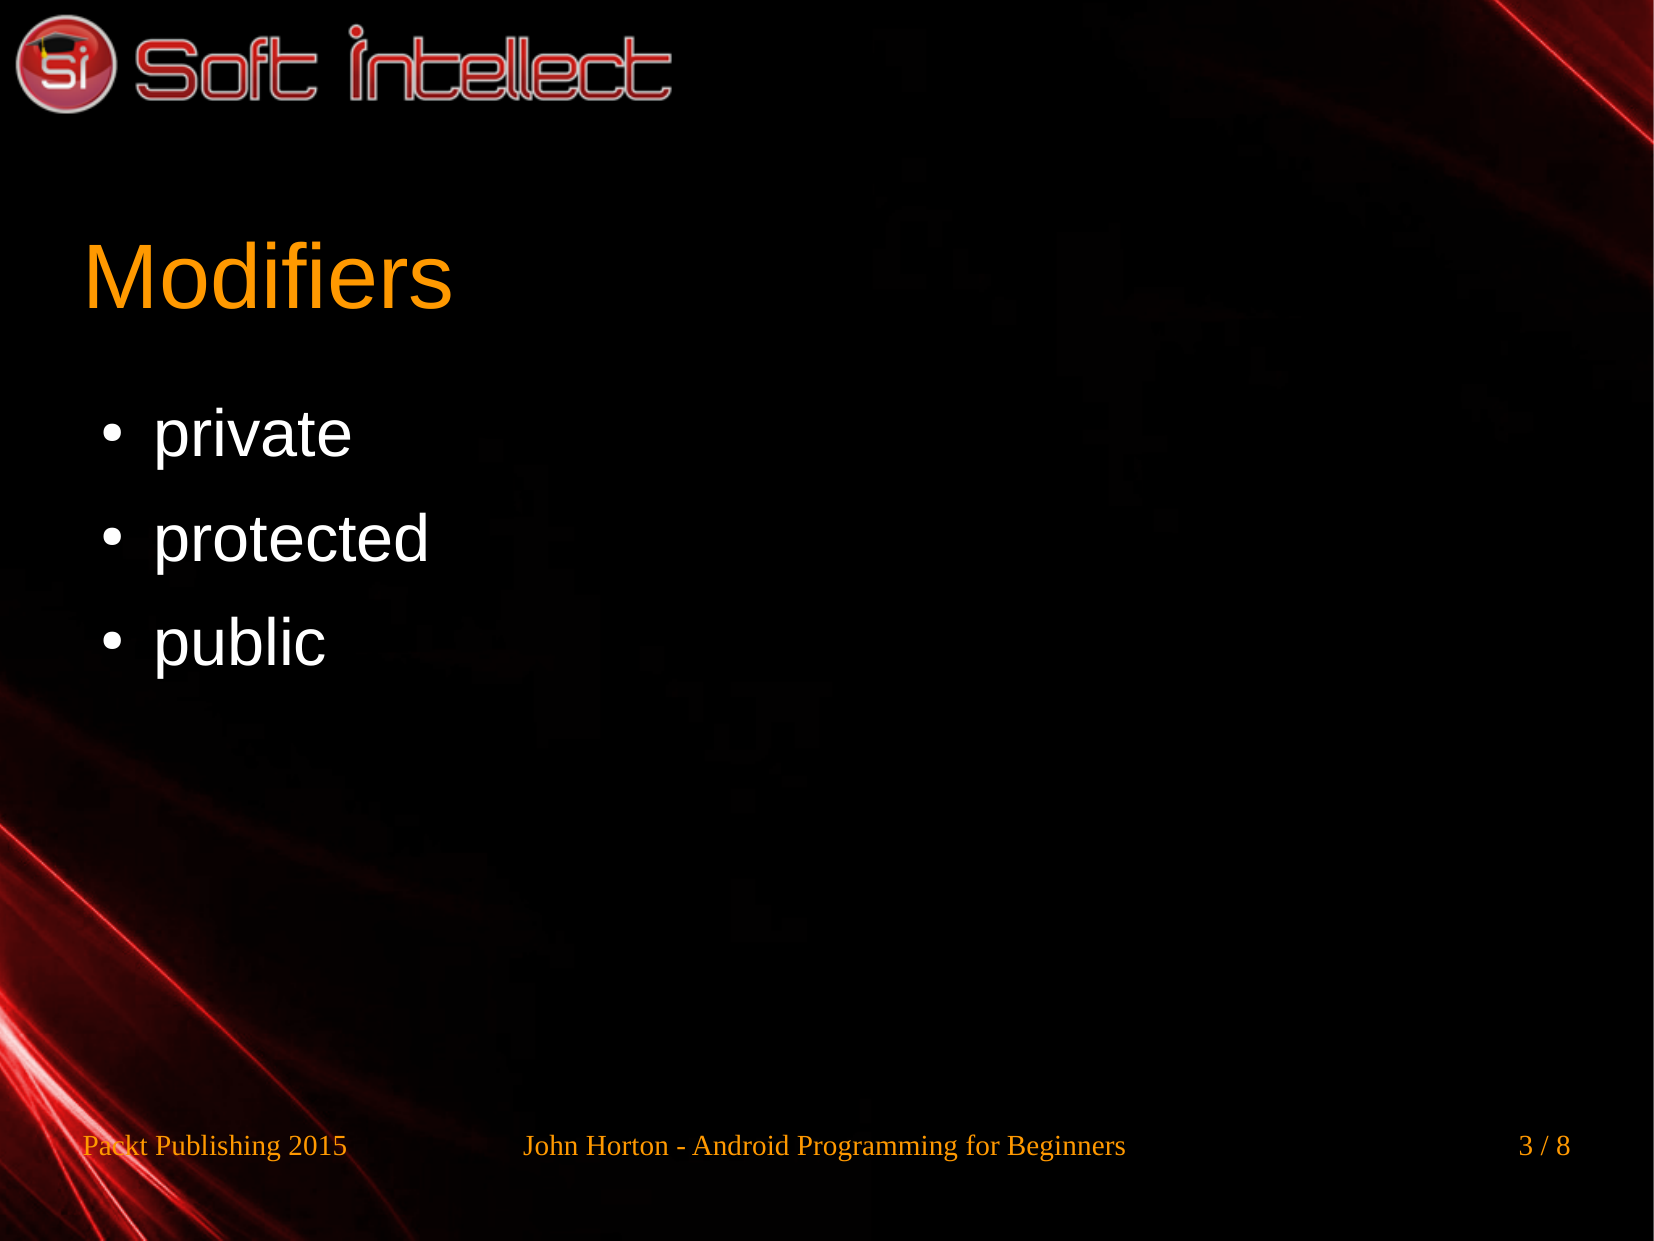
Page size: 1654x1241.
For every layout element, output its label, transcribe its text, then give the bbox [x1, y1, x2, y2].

picture [0, 0, 1654, 1241]
title Modifiers [82, 173, 1571, 381]
list private protected public [82, 396, 1571, 1116]
